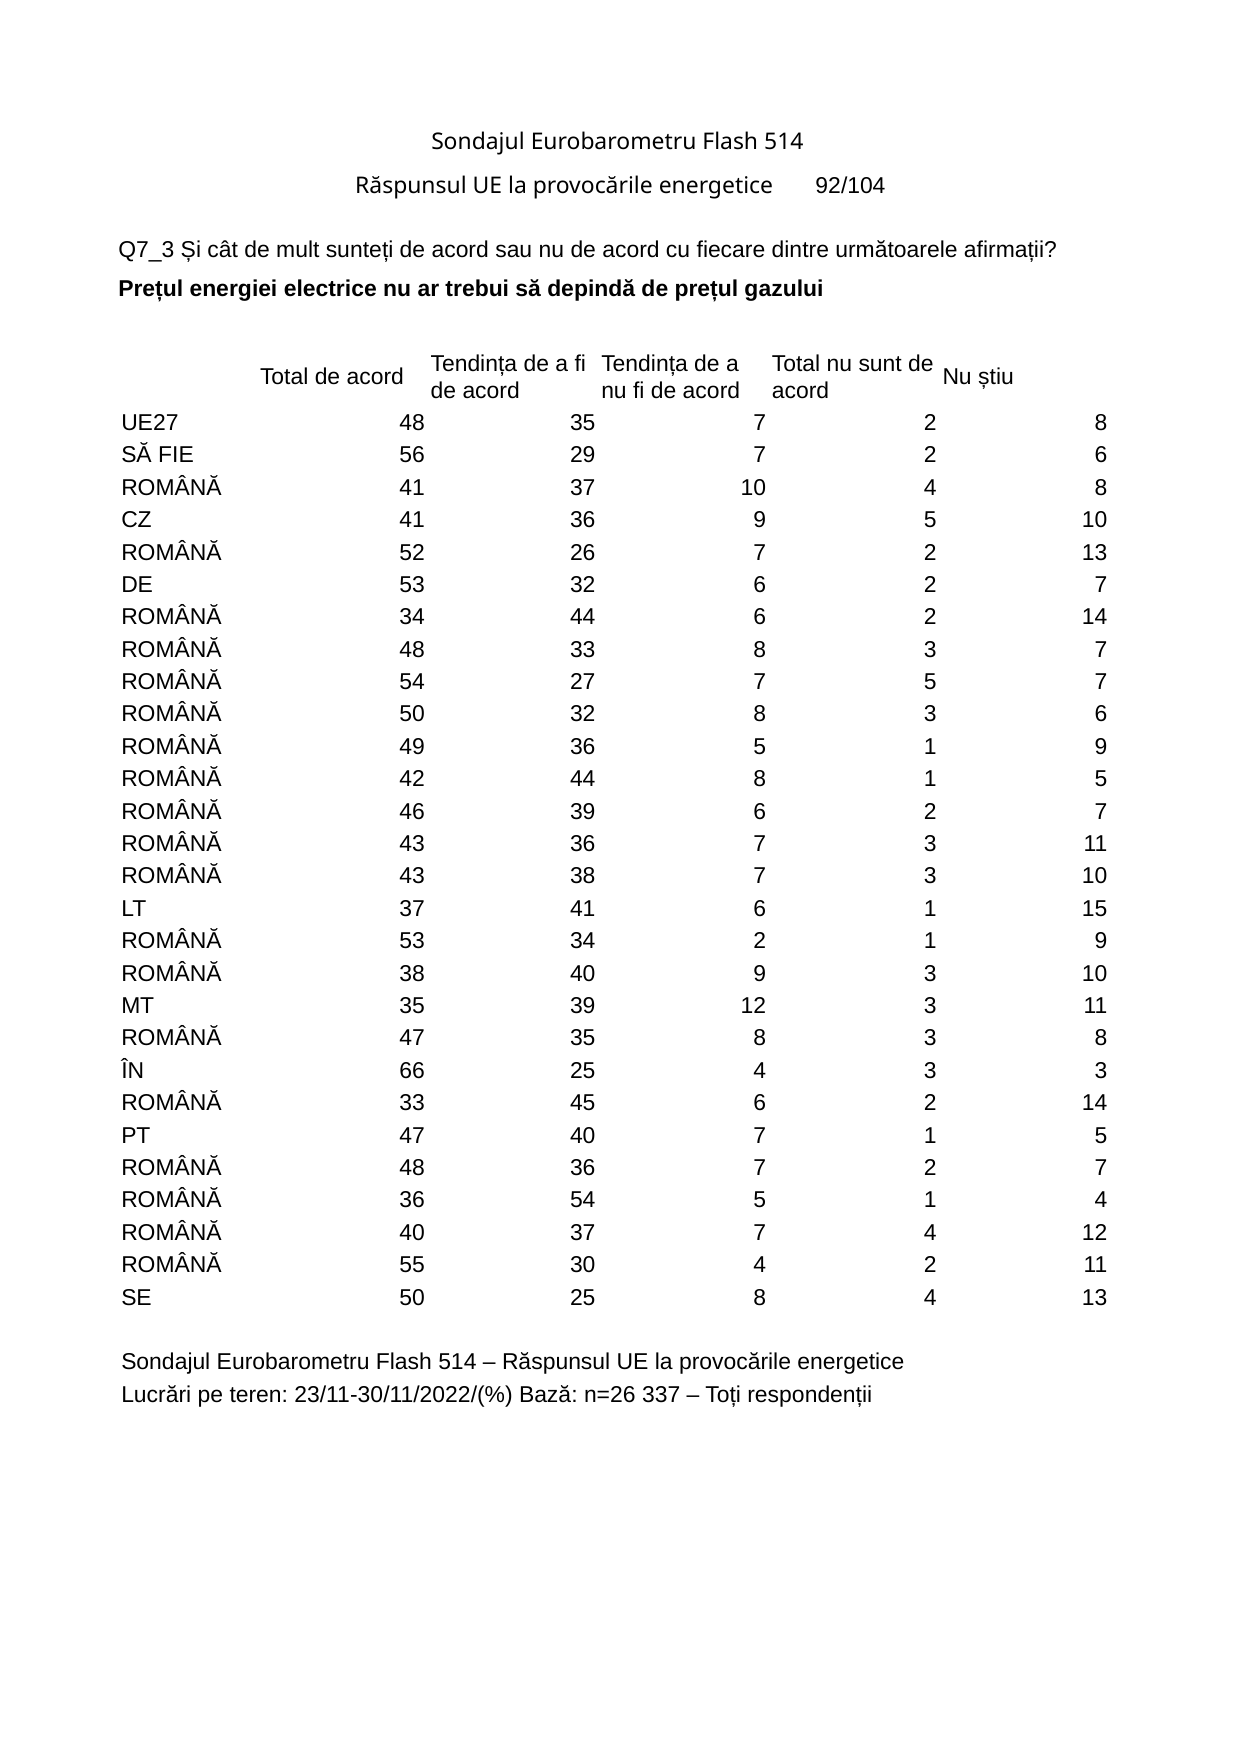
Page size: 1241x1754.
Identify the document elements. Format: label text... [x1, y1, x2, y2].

table_cell 25 [428, 1281, 598, 1313]
table_cell 46 [257, 795, 427, 827]
table_cell 47 [257, 1021, 427, 1054]
table_cell 50 [257, 1281, 427, 1313]
table_cell 40 [428, 1119, 598, 1151]
table_cell 40 [428, 957, 598, 989]
table_cell ROMÂNĂ [118, 698, 257, 730]
table_cell 39 [428, 795, 598, 827]
table_cell 37 [428, 471, 598, 503]
table_cell 4 [598, 1248, 769, 1281]
table_cell 10 [939, 859, 1110, 892]
table_cell [257, 1313, 427, 1345]
table_cell 10 [598, 471, 769, 503]
table_cell [939, 1313, 1110, 1345]
table_cell 7 [598, 859, 769, 892]
table_cell 32 [428, 568, 598, 600]
table_cell 7 [598, 1119, 769, 1151]
table_cell 13 [939, 535, 1110, 568]
table_cell 41 [257, 471, 427, 503]
table_cell 9 [939, 730, 1110, 762]
table_cell 7 [939, 633, 1110, 665]
table_cell 45 [428, 1086, 598, 1118]
table_cell 41 [257, 503, 427, 535]
table_cell 36 [428, 1151, 598, 1183]
table_cell 2 [769, 795, 939, 827]
table_cell ROMÂNĂ [118, 730, 257, 762]
table_cell MT [118, 989, 257, 1021]
table_cell LT [118, 892, 257, 924]
table_cell ÎN [118, 1054, 257, 1086]
table_cell 14 [939, 1086, 1110, 1118]
table_cell 8 [939, 1021, 1110, 1054]
table_cell 27 [428, 665, 598, 697]
table_header Nu știu [939, 347, 1110, 406]
table_cell 6 [939, 698, 1110, 730]
table_cell 3 [769, 698, 939, 730]
table_cell 41 [428, 892, 598, 924]
table_cell 48 [257, 406, 427, 438]
table_cell 7 [939, 795, 1110, 827]
table_cell 34 [428, 924, 598, 957]
table_cell 38 [428, 859, 598, 892]
table_cell ROMÂNĂ [118, 957, 257, 989]
table_header Total nu sunt de acord [769, 347, 939, 406]
table_cell 2 [598, 924, 769, 957]
table_cell ROMÂNĂ [118, 471, 257, 503]
table_cell ROMÂNĂ [118, 827, 257, 859]
text Prețul energiei electrice nu ar trebui să depindă de prețul gazului [118, 275, 1122, 302]
table_header Tendința de a fi de acord [428, 347, 598, 406]
table_cell ROMÂNĂ [118, 1086, 257, 1118]
table_cell 2 [769, 406, 939, 438]
table_cell ROMÂNĂ [118, 1151, 257, 1183]
table_cell ROMÂNĂ [118, 535, 257, 568]
table_cell 43 [257, 859, 427, 892]
table_cell 5 [769, 503, 939, 535]
table_cell 8 [598, 698, 769, 730]
table_cell ROMÂNĂ [118, 924, 257, 957]
table_cell 8 [598, 1281, 769, 1313]
table_cell 2 [769, 535, 939, 568]
table_cell CZ [118, 503, 257, 535]
table_cell 6 [598, 568, 769, 600]
table_cell 32 [428, 698, 598, 730]
table_cell 4 [769, 471, 939, 503]
table_cell 29 [428, 438, 598, 471]
table_cell 14 [939, 600, 1110, 633]
table_cell 3 [769, 827, 939, 859]
table_cell 44 [428, 762, 598, 794]
table_cell 6 [939, 438, 1110, 471]
table_header [118, 347, 257, 406]
table_header Total de acord [257, 347, 427, 406]
table_cell 47 [257, 1119, 427, 1151]
table_cell 5 [598, 1183, 769, 1216]
table_header Tendința de a nu fi de acord [598, 347, 769, 406]
table_cell 4 [769, 1281, 939, 1313]
table_cell ROMÂNĂ [118, 600, 257, 633]
table_cell 48 [257, 633, 427, 665]
table_cell 3 [939, 1054, 1110, 1086]
table_cell 6 [598, 1086, 769, 1118]
table_cell 53 [257, 568, 427, 600]
table_cell 7 [939, 568, 1110, 600]
table_cell 35 [257, 989, 427, 1021]
table_cell 2 [769, 1086, 939, 1118]
table_cell 54 [257, 665, 427, 697]
table_cell 36 [428, 730, 598, 762]
table_cell 35 [428, 1021, 598, 1054]
table_cell SĂ FIE [118, 438, 257, 471]
table_cell ROMÂNĂ [118, 1183, 257, 1216]
table_cell 1 [769, 892, 939, 924]
table_cell 7 [598, 1216, 769, 1248]
table_cell [118, 1313, 257, 1345]
table_cell Lucrări pe teren: 23/11-30/11/2022/(%) Bază: n=26 337 – Toți respondenții [118, 1378, 1110, 1410]
table_cell 11 [939, 827, 1110, 859]
table_cell 12 [939, 1216, 1110, 1248]
table_cell 5 [598, 730, 769, 762]
table_cell 9 [939, 924, 1110, 957]
table_cell 36 [257, 1183, 427, 1216]
table_cell 8 [598, 633, 769, 665]
table_cell 44 [428, 600, 598, 633]
table_cell 7 [598, 406, 769, 438]
table_cell 3 [769, 957, 939, 989]
table_cell ROMÂNĂ [118, 1216, 257, 1248]
table_cell DE [118, 568, 257, 600]
table_cell UE27 [118, 406, 257, 438]
table_cell 4 [769, 1216, 939, 1248]
table_cell 48 [257, 1151, 427, 1183]
table_cell 8 [939, 471, 1110, 503]
table_cell 12 [598, 989, 769, 1021]
table_cell ROMÂNĂ [118, 1248, 257, 1281]
table_cell ROMÂNĂ [118, 633, 257, 665]
table_cell 1 [769, 730, 939, 762]
table_cell 15 [939, 892, 1110, 924]
table_cell 26 [428, 535, 598, 568]
table_cell 1 [769, 762, 939, 794]
table_cell 7 [598, 1151, 769, 1183]
table_cell 3 [769, 633, 939, 665]
table_cell 6 [598, 795, 769, 827]
table_cell [769, 1313, 939, 1345]
table_cell 25 [428, 1054, 598, 1086]
table_cell 3 [769, 1054, 939, 1086]
table_cell 3 [769, 859, 939, 892]
table_cell 10 [939, 957, 1110, 989]
table_cell 38 [257, 957, 427, 989]
table_cell 30 [428, 1248, 598, 1281]
table_cell ROMÂNĂ [118, 665, 257, 697]
table_cell 53 [257, 924, 427, 957]
table_cell SE [118, 1281, 257, 1313]
table_cell 1 [769, 1119, 939, 1151]
table_cell 10 [939, 503, 1110, 535]
table_cell 36 [428, 827, 598, 859]
table_cell 49 [257, 730, 427, 762]
table_cell ROMÂNĂ [118, 1021, 257, 1054]
table_cell 35 [428, 406, 598, 438]
table_cell 2 [769, 1248, 939, 1281]
table_cell 34 [257, 600, 427, 633]
table_cell 36 [428, 503, 598, 535]
table_cell 42 [257, 762, 427, 794]
table_cell 5 [769, 665, 939, 697]
table_cell 7 [598, 535, 769, 568]
table_cell 7 [598, 827, 769, 859]
table_cell 2 [769, 1151, 939, 1183]
table_cell 3 [769, 1021, 939, 1054]
table_cell 2 [769, 568, 939, 600]
table_cell 40 [257, 1216, 427, 1248]
table_cell 66 [257, 1054, 427, 1086]
table_cell 8 [598, 1021, 769, 1054]
table_cell 39 [428, 989, 598, 1021]
table_cell 7 [939, 1151, 1110, 1183]
table_cell Sondajul Eurobarometru Flash 514 – Răspunsul UE la provocările energetice [118, 1345, 1110, 1378]
table_cell 4 [939, 1183, 1110, 1216]
table_cell 1 [769, 924, 939, 957]
table_cell 2 [769, 600, 939, 633]
table_cell 9 [598, 957, 769, 989]
table_cell 3 [769, 989, 939, 1021]
table_cell 50 [257, 698, 427, 730]
table_cell PT [118, 1119, 257, 1151]
table_cell 2 [769, 438, 939, 471]
table_cell 4 [598, 1054, 769, 1086]
table_cell 5 [939, 1119, 1110, 1151]
table_cell 8 [598, 762, 769, 794]
table_cell 7 [598, 665, 769, 697]
table_cell 11 [939, 1248, 1110, 1281]
table_cell 6 [598, 600, 769, 633]
table_cell 6 [598, 892, 769, 924]
table_cell 7 [598, 438, 769, 471]
table_cell ROMÂNĂ [118, 762, 257, 794]
table_cell 8 [939, 406, 1110, 438]
table_cell 11 [939, 989, 1110, 1021]
table_cell 37 [428, 1216, 598, 1248]
table_cell 55 [257, 1248, 427, 1281]
table_cell 56 [257, 438, 427, 471]
table_cell 13 [939, 1281, 1110, 1313]
table_cell 54 [428, 1183, 598, 1216]
table_cell ROMÂNĂ [118, 859, 257, 892]
table_cell 1 [769, 1183, 939, 1216]
table_cell 7 [939, 665, 1110, 697]
table_cell [598, 1313, 769, 1345]
table_cell 33 [428, 633, 598, 665]
text Q7_3 Și cât de mult sunteți de acord sau nu de acord cu fiecare dintre următoarele afirmații? [118, 236, 1122, 262]
table_cell 43 [257, 827, 427, 859]
table_cell [428, 1313, 598, 1345]
table_cell ROMÂNĂ [118, 795, 257, 827]
table_cell 33 [257, 1086, 427, 1118]
table_cell 9 [598, 503, 769, 535]
table_cell 5 [939, 762, 1110, 794]
table_cell 52 [257, 535, 427, 568]
table_cell 37 [257, 892, 427, 924]
